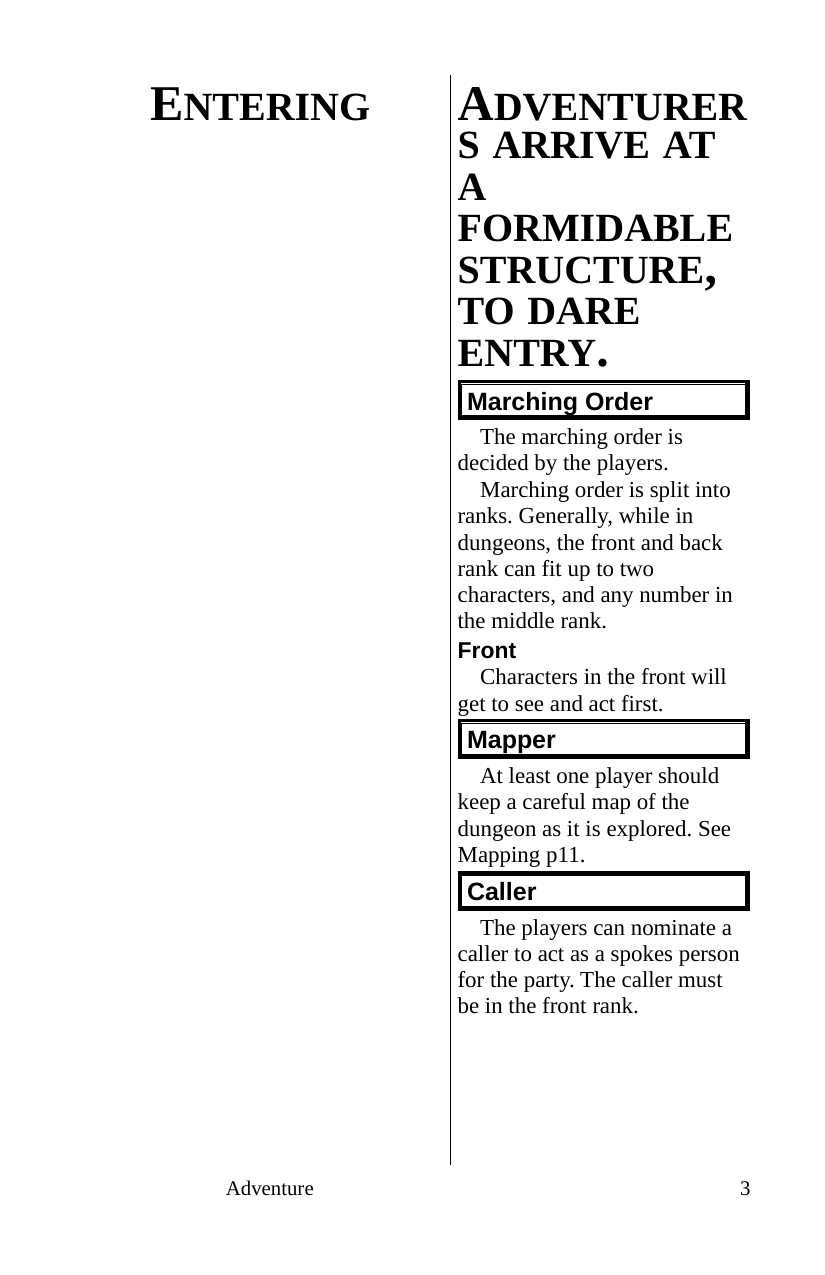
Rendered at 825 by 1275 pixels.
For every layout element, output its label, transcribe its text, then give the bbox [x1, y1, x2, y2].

text Marching order is split into ranks. Generally, while in dungeons, the front and back rank can fit up to two characters, and any number in the middle rank. [457, 476, 750, 634]
text The players can nominate a caller to act as a spokes person for the party. The caller must be in the front rank. [457, 913, 750, 1019]
text Characters in the front will get to see and act first. [457, 663, 750, 716]
text At least one player should keep a careful map of the dungeon as it is explored. See Mapping p6. [457, 762, 750, 867]
text The marching order is decided by the players. [457, 423, 750, 476]
subtitle Mapper [462, 724, 745, 754]
subtitle Entering [150, 87, 442, 128]
subtitle Front [457, 637, 750, 663]
subtitle Caller [462, 876, 745, 906]
subtitle Marching Order [462, 385, 745, 415]
text Adventurers arrive at a formidable structure, to dare entry. [457, 87, 750, 377]
